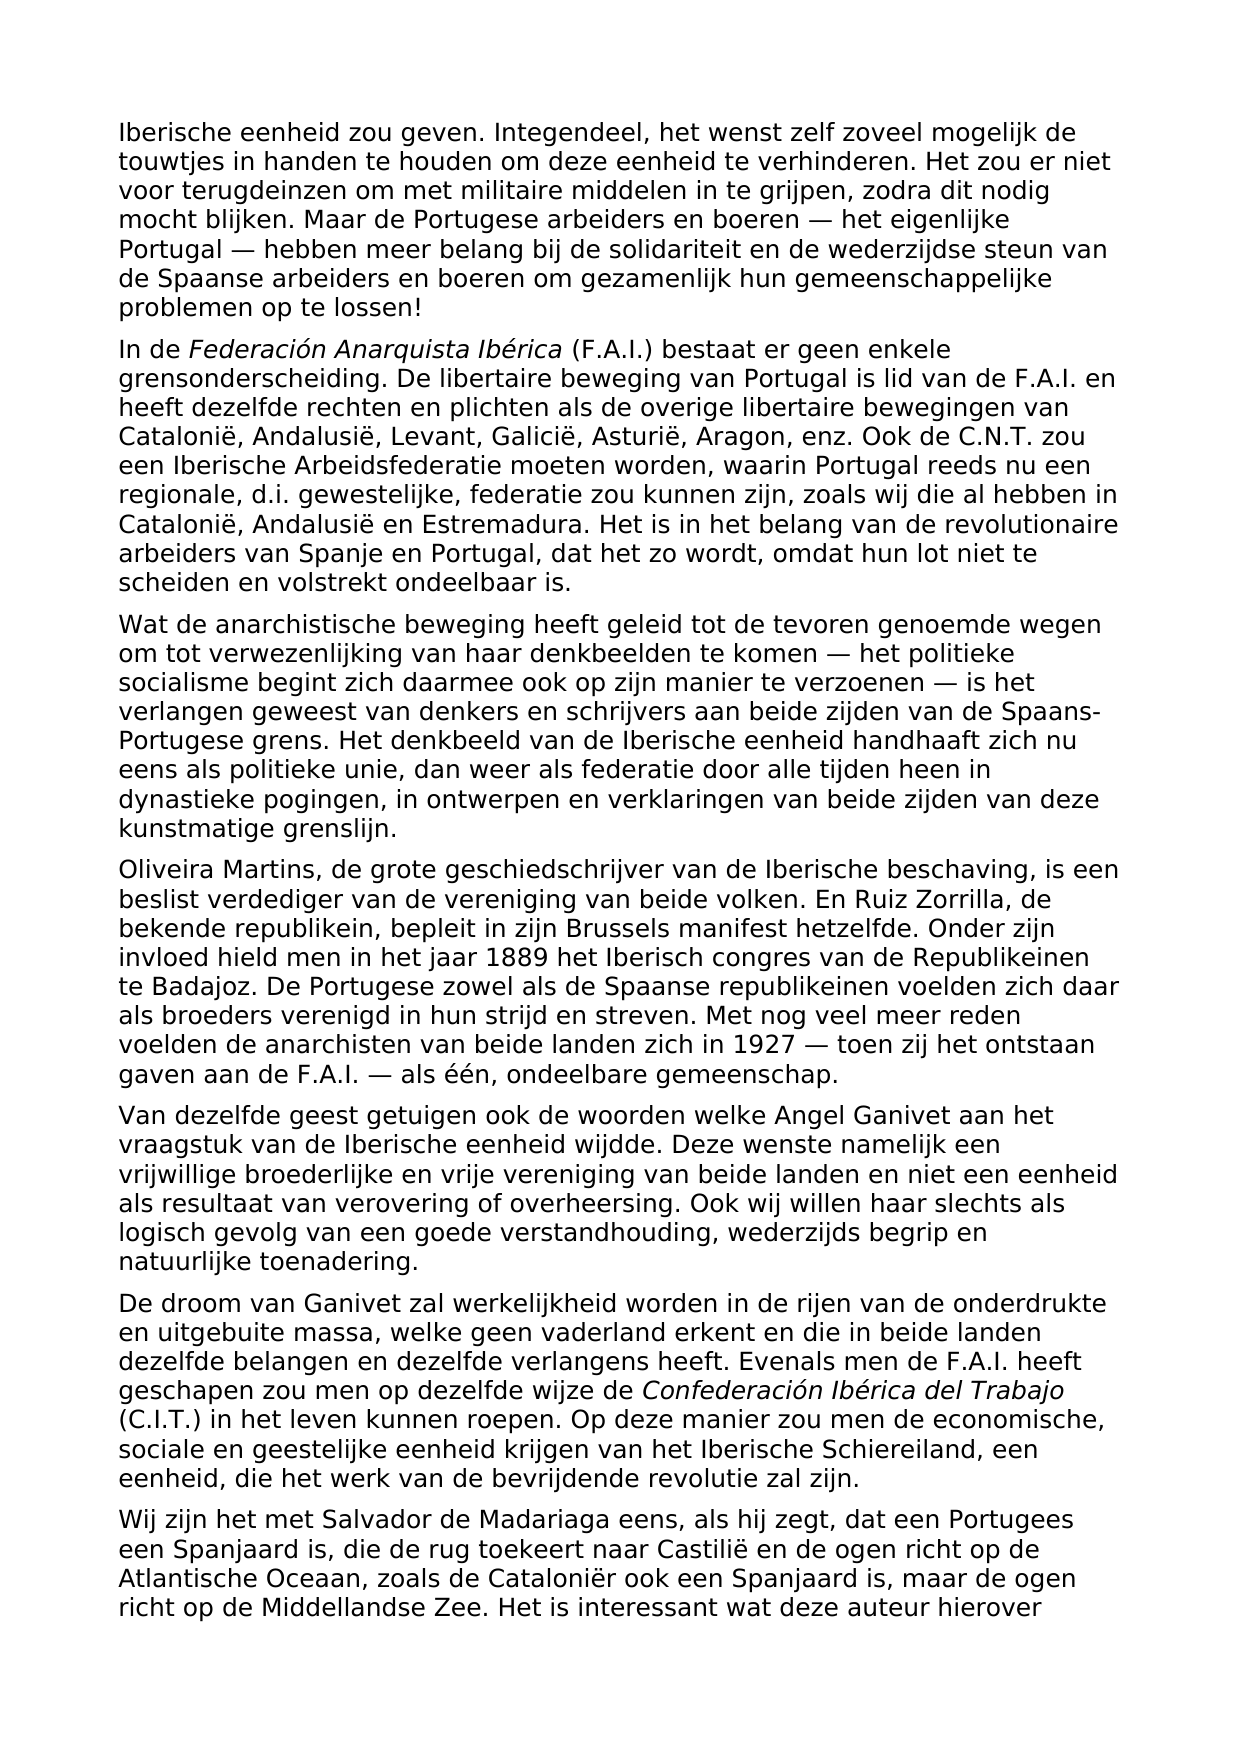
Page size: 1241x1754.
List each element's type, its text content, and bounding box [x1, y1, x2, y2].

text Wat de anarchistische beweging heeft geleid tot de tevoren genoemde wegen om tot verwezenlijking van haar denkbeelden te komen — het politieke socialisme begint zich daarmee ook op zijn manier te verzoenen — is het verlangen geweest van denkers en schrijvers aan beide zijden van de Spaans-Portugese grens. Het denkbeeld van de Iberische eenheid handhaaft zich nu eens als politieke unie, dan weer als federatie door alle tijden heen in dynastieke pogingen, in ontwerpen en verklaringen van beide zijden van deze kunstmatige grenslijn. [118, 610, 1122, 843]
text Van dezelfde geest getuigen ook de woorden welke Angel Ganivet aan het vraagstuk van de Iberische eenheid wijdde. Deze wenste namelijk een vrijwillige broederlijke en vrije vereniging van beide landen en niet een eenheid als resultaat van verovering of overheersing. Ook wij willen haar slechts als logisch gevolg van een goede verstandhouding, wederzijds begrip en natuurlijke toenadering. [118, 1101, 1122, 1276]
text In de Federación Anarquista Ibérica (F.A.I.) bestaat er geen enkele grensonderscheiding. De libertaire beweging van Portugal is lid van de F.A.I. en heeft dezelfde rechten en plichten als de overige libertaire bewegingen van Catalonië, Andalusië, Levant, Galicië, Asturië, Aragon, enz. Ook de C.N.T. zou een Iberische Arbeidsfederatie moeten worden, waarin Portugal reeds nu een regionale, d.i. gewestelijke, federatie zou kunnen zijn, zoals wij die al hebben in Catalonië, Andalusië en Estremadura. Het is in het belang van de revolutionaire arbeiders van Spanje en Portugal, dat het zo wordt, omdat hun lot niet te scheiden en volstrekt ondeelbaar is. [118, 335, 1122, 597]
text De droom van Ganivet zal werkelijkheid worden in de rijen van de onderdrukte en uitgebuite massa, welke geen vaderland erkent en die in beide landen dezelfde belangen en dezelfde verlangens heeft. Evenals men de F.A.I. heeft geschapen zou men op dezelfde wijze de Confederación Ibérica del Trabajo (C.I.T.) in het leven kunnen roepen. Op deze manier zou men de economische, sociale en geestelijke eenheid krijgen van het Iberische Schiereiland, een eenheid, die het werk van de bevrijdende revolutie zal zijn. [118, 1289, 1122, 1493]
text Wij zijn het met Salvador de Madariaga eens, als hij zegt, dat een Portugees een Spanjaard is, die de rug toekeert naar Castilië en de ogen richt op de Atlantische Oceaan, zoals de Cataloniër ook een Spanjaard is, maar de ogen richt op de Middellandse Zee. Het is interessant wat deze auteur hierover [118, 1506, 1122, 1622]
text Oliveira Martins, de grote geschiedschrijver van de Iberische beschaving, is een beslist verdediger van de vereniging van beide volken. En Ruiz Zorrilla, de bekende republikein, bepleit in zijn Brussels manifest hetzelfde. Onder zijn invloed hield men in het jaar 1889 het Iberisch congres van de Republikeinen te Badajoz. De Portugese zowel als de Spaanse republikeinen voelden zich daar als broeders verenigd in hun strijd en streven. Met nog veel meer reden voelden de anarchisten van beide landen zich in 1927 — toen zij het ontstaan gaven aan de F.A.I. — als één, ondeelbare gemeenschap. [118, 856, 1122, 1089]
text Iberische eenheid zou geven. Integendeel, het wenst zelf zoveel mogelijk de touwtjes in handen te houden om deze eenheid te verhinderen. Het zou er niet voor terugdeinzen om met militaire middelen in te grijpen, zodra dit nodig mocht blijken. Maar de Portugese arbeiders en boeren — het eigenlijke Portugal — hebben meer belang bij de solidariteit en de wederzijdse steun van de Spaanse arbeiders en boeren om gezamenlijk hun gemeenschappelijke problemen op te lossen! [118, 118, 1122, 322]
